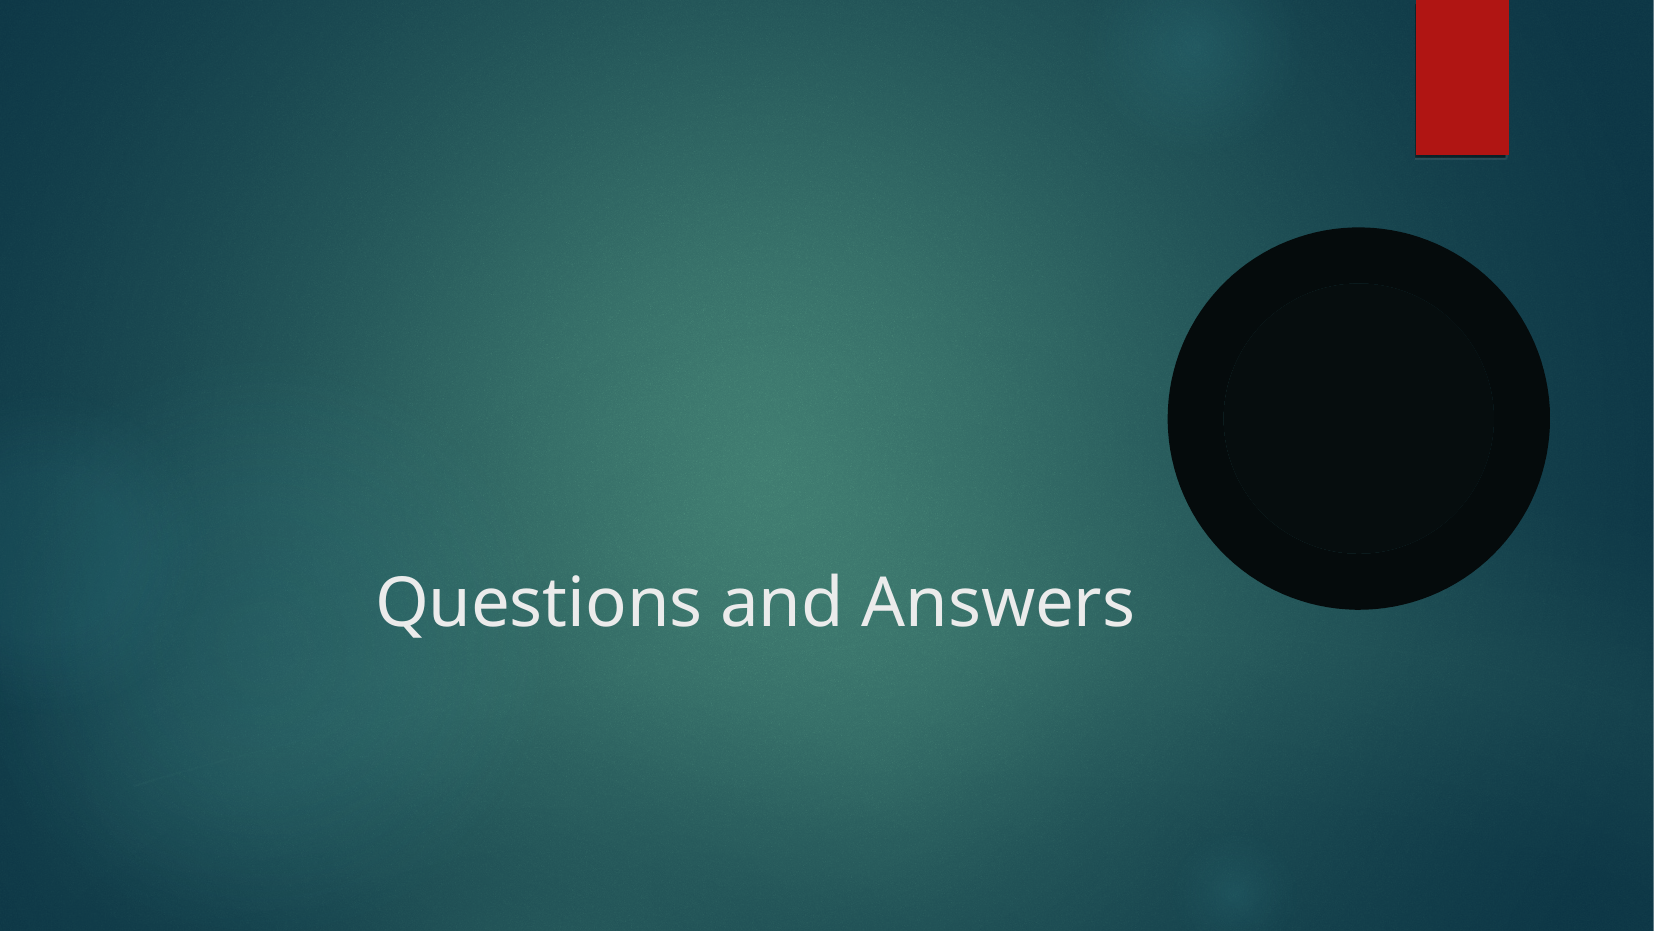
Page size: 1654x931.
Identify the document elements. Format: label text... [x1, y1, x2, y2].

title Questions and Answers [422, 354, 1231, 466]
